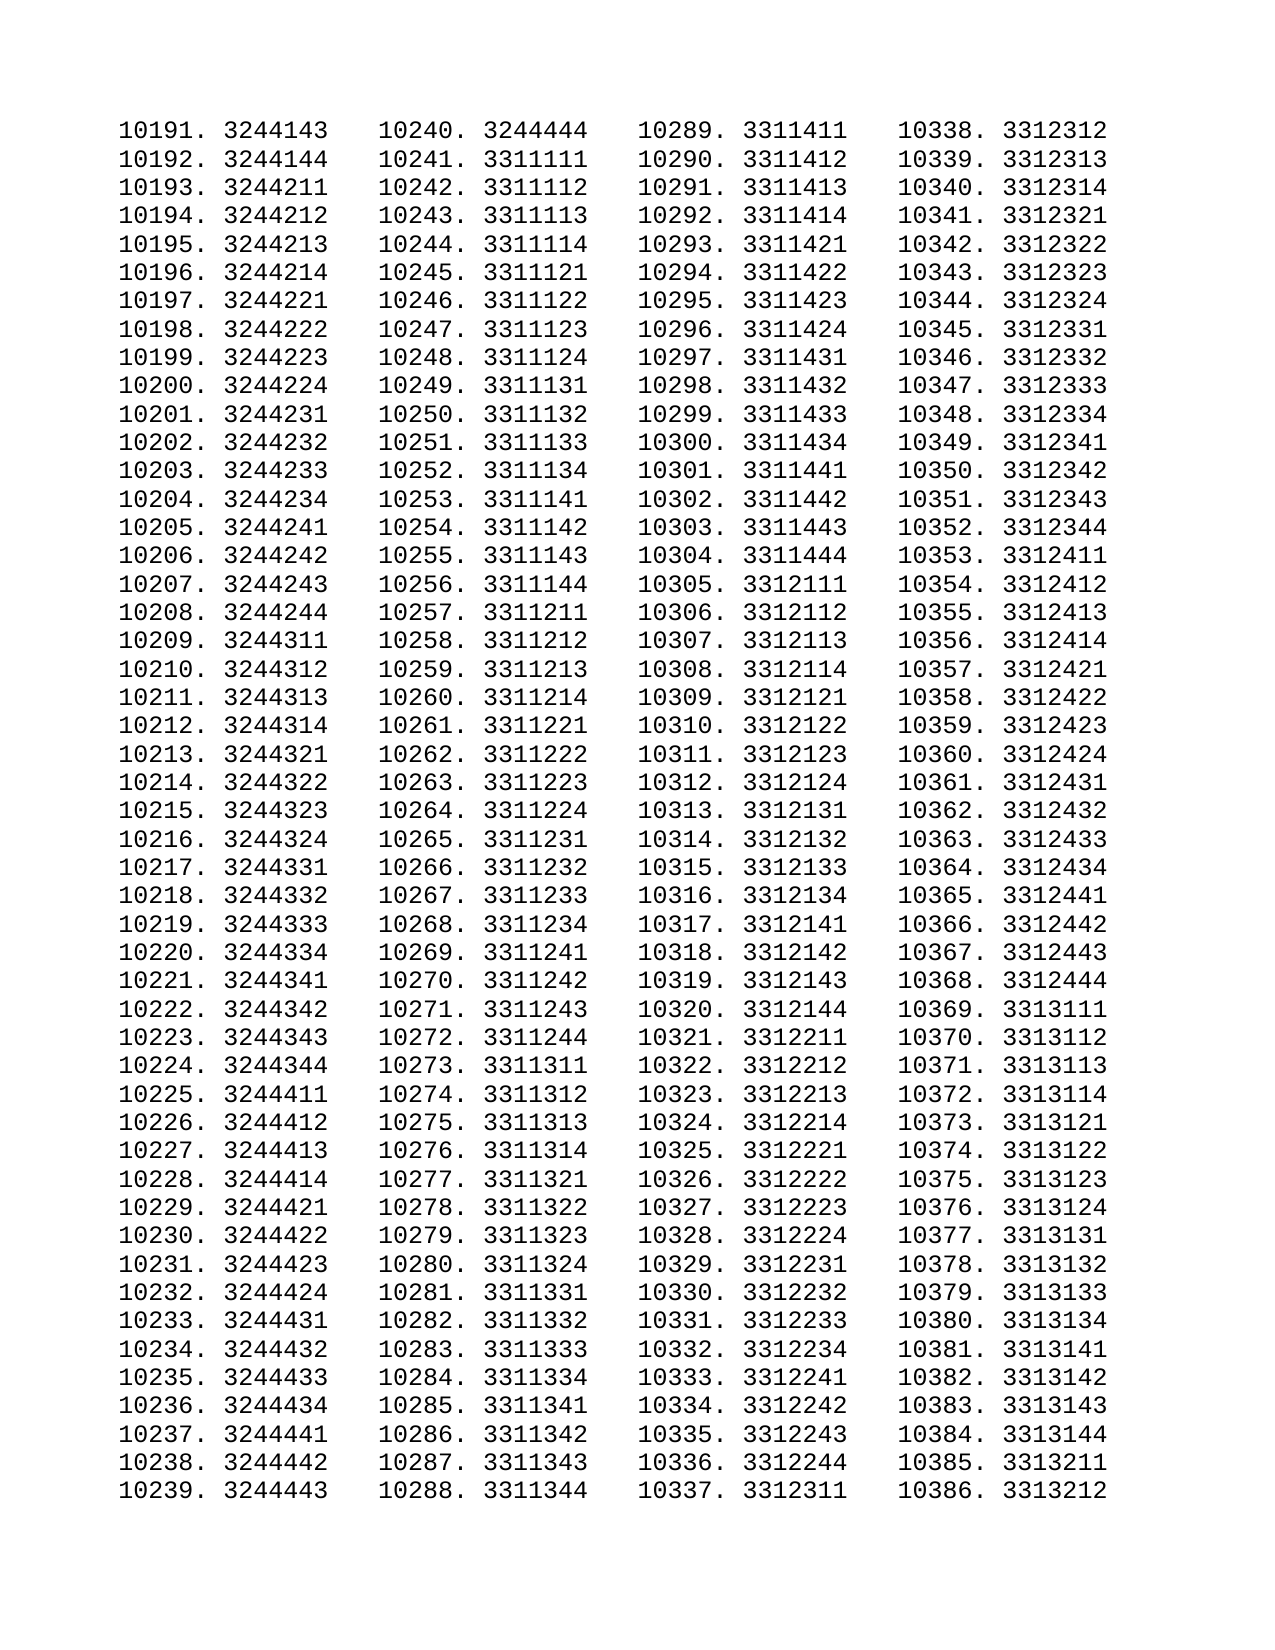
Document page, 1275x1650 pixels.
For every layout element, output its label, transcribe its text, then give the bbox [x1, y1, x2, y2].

text 10359. 3312423 [897, 713, 1157, 741]
text 10328. 3312224 [637, 1223, 897, 1251]
text 10235. 3244433 [118, 1365, 378, 1393]
text 10368. 3312444 [897, 968, 1157, 996]
text 10284. 3311334 [378, 1365, 637, 1393]
text 10316. 3312134 [637, 883, 897, 911]
text 10198. 3244222 [118, 316, 378, 345]
text 10200. 3244224 [118, 373, 378, 401]
text 10336. 3312244 [637, 1450, 897, 1478]
text 10193. 3244211 [118, 175, 378, 203]
text 10303. 3311443 [637, 515, 897, 543]
text 10264. 3311224 [378, 798, 637, 826]
text 10305. 3312111 [637, 571, 897, 600]
text 10298. 3311432 [637, 373, 897, 401]
text 10212. 3244314 [118, 713, 378, 741]
text 10382. 3313142 [897, 1365, 1157, 1393]
text 10202. 3244232 [118, 430, 378, 458]
text 10318. 3312142 [637, 940, 897, 968]
text 10263. 3311223 [378, 770, 637, 798]
text 10236. 3244434 [118, 1393, 378, 1421]
text 10349. 3312341 [897, 430, 1157, 458]
text 10274. 3311312 [378, 1081, 637, 1110]
text 10267. 3311233 [378, 883, 637, 911]
text 10219. 3244333 [118, 911, 378, 940]
text 10215. 3244323 [118, 798, 378, 826]
text 10273. 3311311 [378, 1053, 637, 1081]
text 10216. 3244324 [118, 826, 378, 855]
text 10238. 3244442 [118, 1450, 378, 1478]
text 10369. 3313111 [897, 996, 1157, 1025]
text 10341. 3312321 [897, 203, 1157, 231]
text 10324. 3312214 [637, 1110, 897, 1138]
text 10288. 3311344 [378, 1478, 637, 1506]
text 10348. 3312334 [897, 401, 1157, 430]
text 10294. 3311422 [637, 260, 897, 288]
text 10291. 3311413 [637, 175, 897, 203]
text 10361. 3312431 [897, 770, 1157, 798]
text 10280. 3311324 [378, 1251, 637, 1280]
text 10208. 3244244 [118, 600, 378, 628]
text 10356. 3312414 [897, 628, 1157, 656]
text 10314. 3312132 [637, 826, 897, 855]
text 10344. 3312324 [897, 288, 1157, 316]
text 10295. 3311423 [637, 288, 897, 316]
text 10302. 3311442 [637, 486, 897, 515]
text 10279. 3311323 [378, 1223, 637, 1251]
text 10312. 3312124 [637, 770, 897, 798]
text 10254. 3311142 [378, 515, 637, 543]
text 10332. 3312234 [637, 1336, 897, 1365]
text 10292. 3311414 [637, 203, 897, 231]
text 10227. 3244413 [118, 1138, 378, 1166]
text 10363. 3312433 [897, 826, 1157, 855]
text 10372. 3313114 [897, 1081, 1157, 1110]
text 10307. 3312113 [637, 628, 897, 656]
text 10214. 3244322 [118, 770, 378, 798]
text 10210. 3244312 [118, 656, 378, 685]
text 10313. 3312131 [637, 798, 897, 826]
text 10206. 3244242 [118, 543, 378, 571]
text 10319. 3312143 [637, 968, 897, 996]
text 10224. 3244344 [118, 1053, 378, 1081]
text 10373. 3313121 [897, 1110, 1157, 1138]
text 10334. 3312242 [637, 1393, 897, 1421]
text 10221. 3244341 [118, 968, 378, 996]
text 10218. 3244332 [118, 883, 378, 911]
text 10287. 3311343 [378, 1450, 637, 1478]
text 10230. 3244422 [118, 1223, 378, 1251]
text 10248. 3311124 [378, 345, 637, 373]
text 10353. 3312411 [897, 543, 1157, 571]
text 10266. 3311232 [378, 855, 637, 883]
text 10241. 3311111 [378, 146, 637, 175]
text 10317. 3312141 [637, 911, 897, 940]
text 10355. 3312413 [897, 600, 1157, 628]
text 10240. 3244444 [378, 118, 637, 146]
text 10277. 3311321 [378, 1166, 637, 1195]
text 10243. 3311113 [378, 203, 637, 231]
text 10357. 3312421 [897, 656, 1157, 685]
text 10204. 3244234 [118, 486, 378, 515]
text 10245. 3311121 [378, 260, 637, 288]
text 10370. 3313112 [897, 1025, 1157, 1053]
text 10290. 3311412 [637, 146, 897, 175]
text 10253. 3311141 [378, 486, 637, 515]
text 10340. 3312314 [897, 175, 1157, 203]
text 10321. 3312211 [637, 1025, 897, 1053]
text 10330. 3312232 [637, 1280, 897, 1308]
text 10315. 3312133 [637, 855, 897, 883]
text 10242. 3311112 [378, 175, 637, 203]
text 10339. 3312313 [897, 146, 1157, 175]
text 10367. 3312443 [897, 940, 1157, 968]
text 10322. 3312212 [637, 1053, 897, 1081]
text 10234. 3244432 [118, 1336, 378, 1365]
text 10237. 3244441 [118, 1421, 378, 1450]
text 10220. 3244334 [118, 940, 378, 968]
text 10246. 3311122 [378, 288, 637, 316]
text 10346. 3312332 [897, 345, 1157, 373]
text 10377. 3313131 [897, 1223, 1157, 1251]
text 10201. 3244231 [118, 401, 378, 430]
text 10360. 3312424 [897, 741, 1157, 770]
text 10347. 3312333 [897, 373, 1157, 401]
text 10323. 3312213 [637, 1081, 897, 1110]
text 10233. 3244431 [118, 1308, 378, 1336]
text 10325. 3312221 [637, 1138, 897, 1166]
text 10364. 3312434 [897, 855, 1157, 883]
text 10217. 3244331 [118, 855, 378, 883]
text 10252. 3311134 [378, 458, 637, 486]
text 10226. 3244412 [118, 1110, 378, 1138]
text 10335. 3312243 [637, 1421, 897, 1450]
text 10289. 3311411 [637, 118, 897, 146]
text 10345. 3312331 [897, 316, 1157, 345]
text 10194. 3244212 [118, 203, 378, 231]
text 10379. 3313133 [897, 1280, 1157, 1308]
text 10331. 3312233 [637, 1308, 897, 1336]
text 10380. 3313134 [897, 1308, 1157, 1336]
text 10255. 3311143 [378, 543, 637, 571]
text 10300. 3311434 [637, 430, 897, 458]
text 10271. 3311243 [378, 996, 637, 1025]
text 10286. 3311342 [378, 1421, 637, 1450]
text 10269. 3311241 [378, 940, 637, 968]
text 10326. 3312222 [637, 1166, 897, 1195]
text 10203. 3244233 [118, 458, 378, 486]
text 10371. 3313113 [897, 1053, 1157, 1081]
text 10281. 3311331 [378, 1280, 637, 1308]
text 10383. 3313143 [897, 1393, 1157, 1421]
text 10244. 3311114 [378, 231, 637, 260]
text 10338. 3312312 [897, 118, 1157, 146]
text 10297. 3311431 [637, 345, 897, 373]
text 10197. 3244221 [118, 288, 378, 316]
text 10320. 3312144 [637, 996, 897, 1025]
text 10275. 3311313 [378, 1110, 637, 1138]
text 10249. 3311131 [378, 373, 637, 401]
text 10195. 3244213 [118, 231, 378, 260]
text 10262. 3311222 [378, 741, 637, 770]
text 10306. 3312112 [637, 600, 897, 628]
text 10343. 3312323 [897, 260, 1157, 288]
text 10304. 3311444 [637, 543, 897, 571]
text 10285. 3311341 [378, 1393, 637, 1421]
text 10258. 3311212 [378, 628, 637, 656]
text 10260. 3311214 [378, 685, 637, 713]
text 10239. 3244443 [118, 1478, 378, 1506]
text 10293. 3311421 [637, 231, 897, 260]
text 10209. 3244311 [118, 628, 378, 656]
text 10381. 3313141 [897, 1336, 1157, 1365]
text 10310. 3312122 [637, 713, 897, 741]
text 10191. 3244143 [118, 118, 378, 146]
text 10247. 3311123 [378, 316, 637, 345]
text 10256. 3311144 [378, 571, 637, 600]
text 10192. 3244144 [118, 146, 378, 175]
text 10376. 3313124 [897, 1195, 1157, 1223]
text 10374. 3313122 [897, 1138, 1157, 1166]
text 10385. 3313211 [897, 1450, 1157, 1478]
text 10270. 3311242 [378, 968, 637, 996]
text 10213. 3244321 [118, 741, 378, 770]
text 10384. 3313144 [897, 1421, 1157, 1450]
text 10199. 3244223 [118, 345, 378, 373]
text 10282. 3311332 [378, 1308, 637, 1336]
text 10278. 3311322 [378, 1195, 637, 1223]
text 10272. 3311244 [378, 1025, 637, 1053]
text 10265. 3311231 [378, 826, 637, 855]
text 10232. 3244424 [118, 1280, 378, 1308]
text 10333. 3312241 [637, 1365, 897, 1393]
text 10196. 3244214 [118, 260, 378, 288]
text 10354. 3312412 [897, 571, 1157, 600]
text 10205. 3244241 [118, 515, 378, 543]
text 10378. 3313132 [897, 1251, 1157, 1280]
text 10257. 3311211 [378, 600, 637, 628]
text 10276. 3311314 [378, 1138, 637, 1166]
text 10261. 3311221 [378, 713, 637, 741]
text 10228. 3244414 [118, 1166, 378, 1195]
text 10329. 3312231 [637, 1251, 897, 1280]
text 10251. 3311133 [378, 430, 637, 458]
text 10350. 3312342 [897, 458, 1157, 486]
text 10225. 3244411 [118, 1081, 378, 1110]
text 10231. 3244423 [118, 1251, 378, 1280]
text 10259. 3311213 [378, 656, 637, 685]
text 10311. 3312123 [637, 741, 897, 770]
text 10222. 3244342 [118, 996, 378, 1025]
text 10223. 3244343 [118, 1025, 378, 1053]
text 10250. 3311132 [378, 401, 637, 430]
text 10301. 3311441 [637, 458, 897, 486]
text 10207. 3244243 [118, 571, 378, 600]
text 10283. 3311333 [378, 1336, 637, 1365]
text 10327. 3312223 [637, 1195, 897, 1223]
text 10375. 3313123 [897, 1166, 1157, 1195]
text 10299. 3311433 [637, 401, 897, 430]
text 10296. 3311424 [637, 316, 897, 345]
text 10229. 3244421 [118, 1195, 378, 1223]
text 10337. 3312311 [637, 1478, 897, 1506]
text 10365. 3312441 [897, 883, 1157, 911]
text 10351. 3312343 [897, 486, 1157, 515]
text 10308. 3312114 [637, 656, 897, 685]
text 10211. 3244313 [118, 685, 378, 713]
text 10362. 3312432 [897, 798, 1157, 826]
text 10268. 3311234 [378, 911, 637, 940]
text 10386. 3313212 [897, 1478, 1157, 1506]
text 10366. 3312442 [897, 911, 1157, 940]
text 10342. 3312322 [897, 231, 1157, 260]
text 10309. 3312121 [637, 685, 897, 713]
text 10358. 3312422 [897, 685, 1157, 713]
text 10352. 3312344 [897, 515, 1157, 543]
